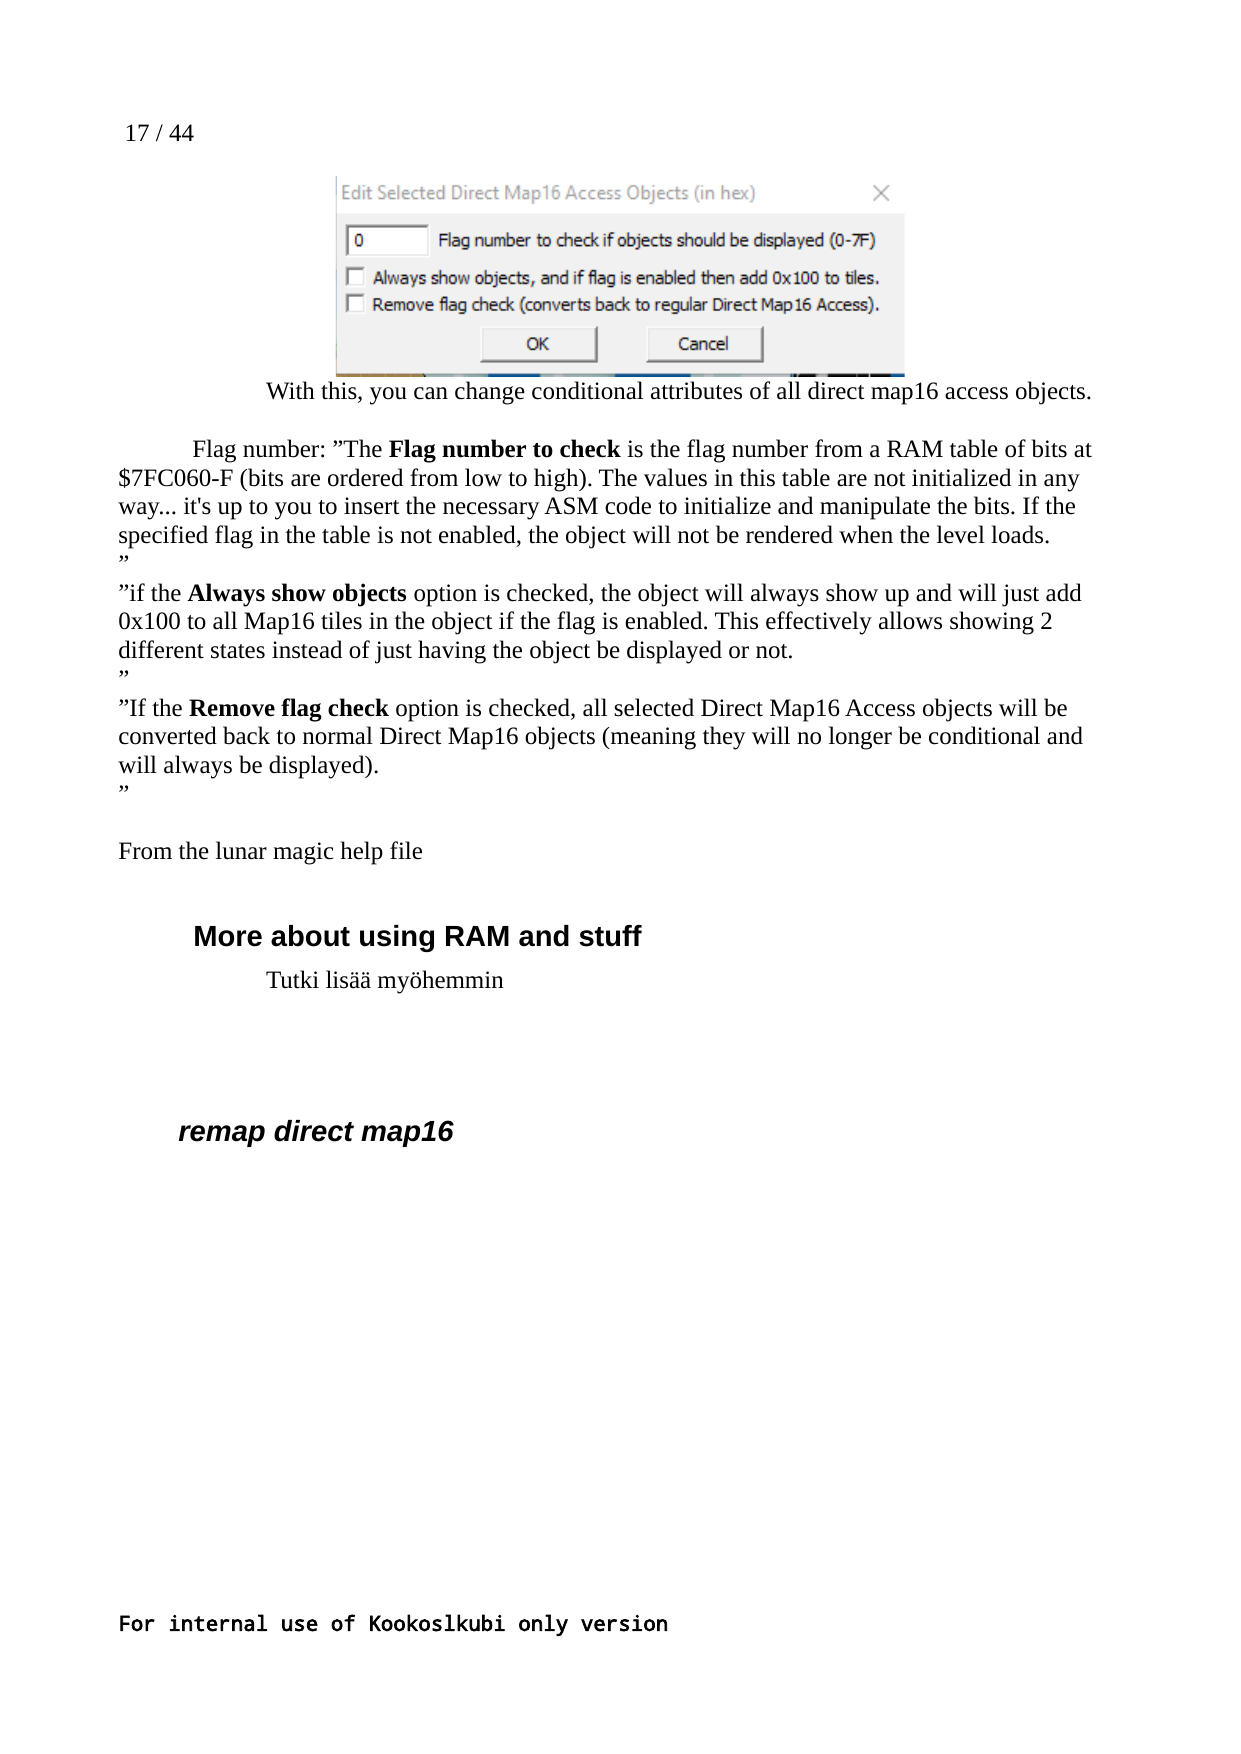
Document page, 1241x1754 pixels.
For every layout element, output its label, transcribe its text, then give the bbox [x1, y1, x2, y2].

text ” From the lunar magic help file [118, 779, 1122, 865]
subtitle remap direct map16 [118, 1114, 1122, 1147]
text ” [118, 549, 1122, 578]
text With this, you can change conditional attributes of all direct map16 access objects. [118, 377, 1122, 405]
text ”if the Always show objects option is checked, the object will always show up and will just add 0x100 to all Map16 tiles in the object if the flag is enabled. This effectively allows showing 2 different states instead of just having the object be displayed or not. [118, 578, 1122, 664]
text ” ”If the Remove flag check option is checked, all selected Direct Map16 Access objects will be converted back to normal Direct Map16 objects (meaning they will no longer be conditional and will always be displayed). [118, 664, 1122, 779]
text Flag number: ”The Flag number to check is the flag number from a RAM table of bits at $7FC060-F (bits are ordered from low to high). The values in this table are not initialized in any way... it's up to you to insert the necessary ASM code to initialize and manipulate the bits. If the specified flag in the table is not enabled, the object will not be rendered when the level loads. [118, 434, 1122, 549]
subtitle More about using RAM and stuff [118, 919, 1122, 952]
picture [335, 176, 905, 377]
text Tutki lisää myöhemmin [118, 965, 1122, 994]
